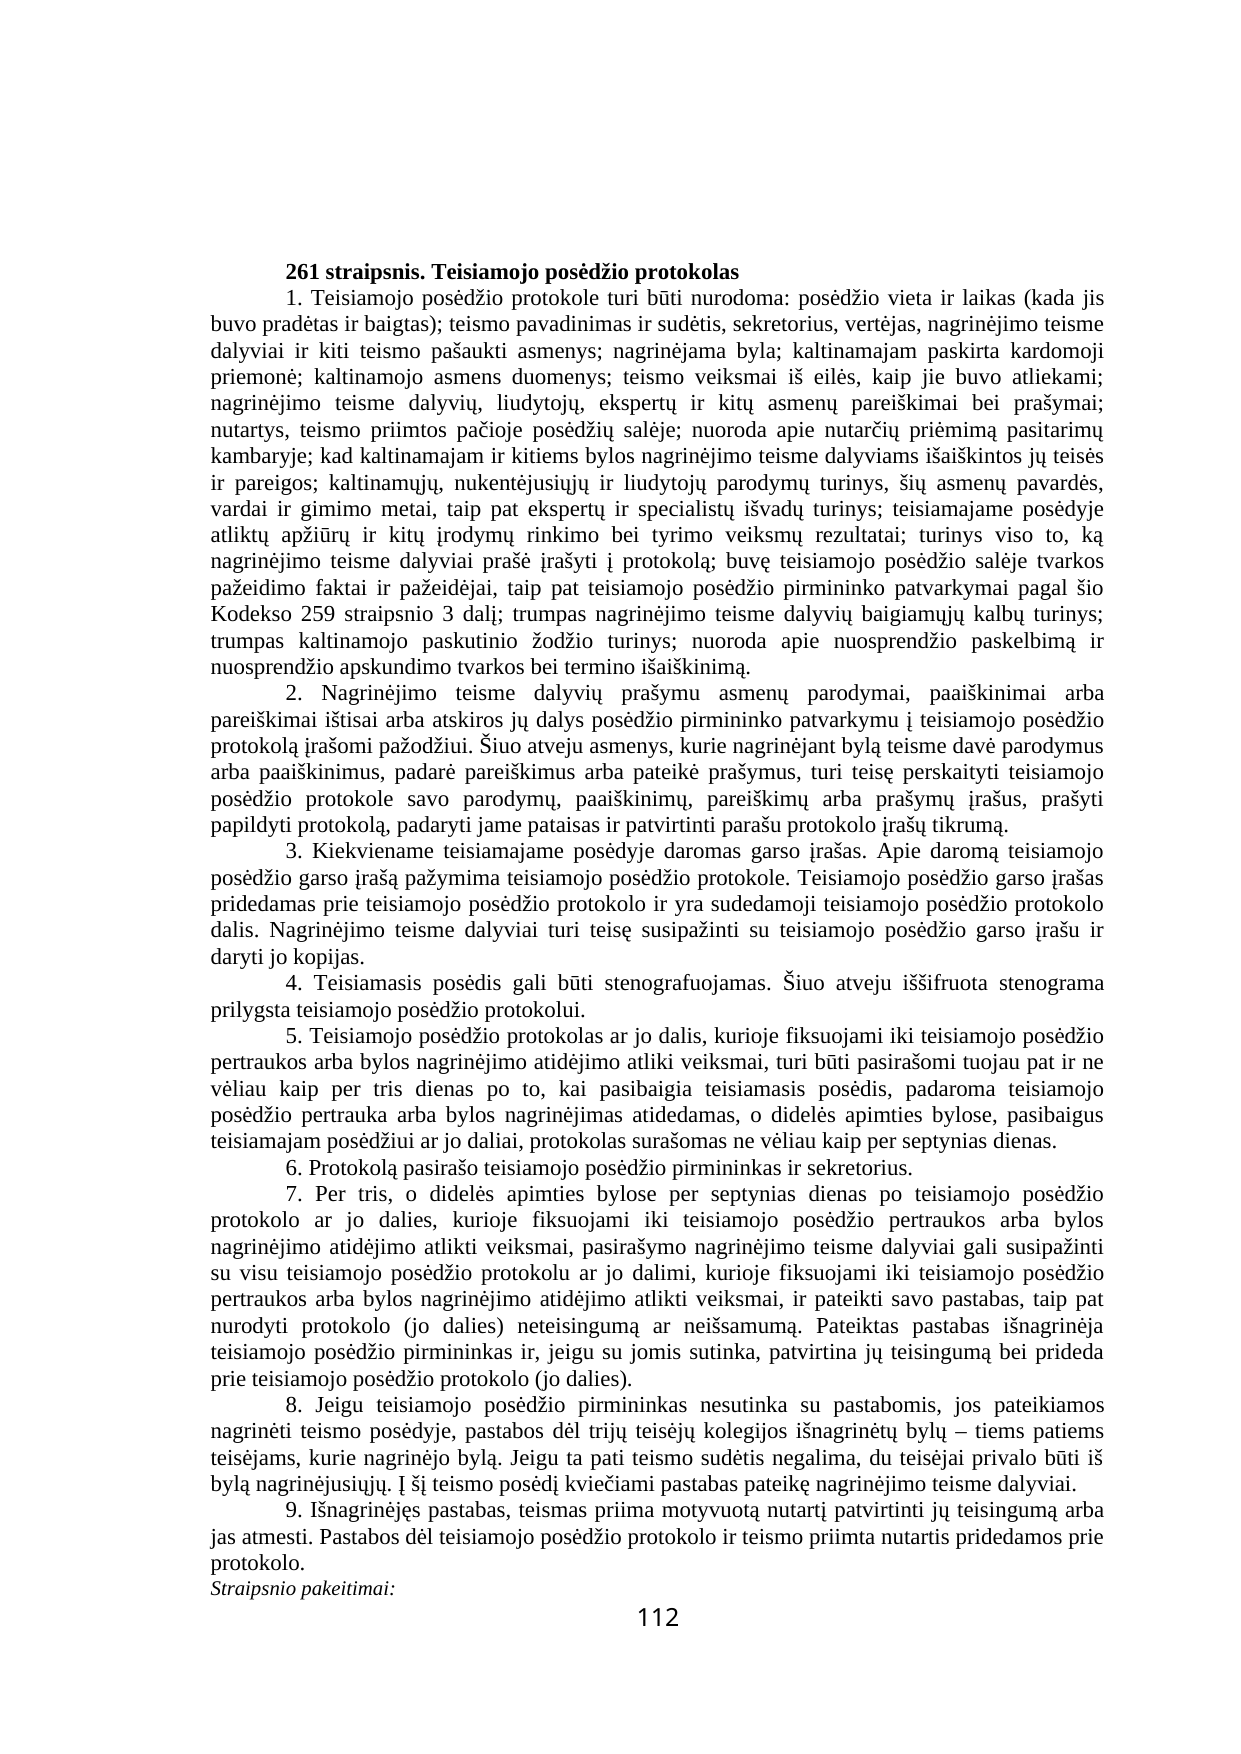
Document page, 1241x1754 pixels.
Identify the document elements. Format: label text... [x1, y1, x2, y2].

text 5. Teisiamojo posėdžio protokolas ar jo dalis, kurioje fiksuojami iki teisiamojo posėdžio pertraukos arba bylos nagrinėjimo atidėjimo atliki veiksmai, turi būti pasirašomi tuojau pat ir ne vėliau kaip per tris dienas po to, kai pasibaigia teisiamasis posėdis, padaroma teisiamojo posėdžio pertrauka arba bylos nagrinėjimas atidedamas, o didelės apimties bylose, pasibaigus teisiamajam posėdžiui ar jo daliai, protokolas surašomas ne vėliau kaip per septynias dienas. [210, 1022, 1105, 1154]
text 2. Nagrinėjimo teisme dalyvių prašymu asmenų parodymai, paaiškinimai arba pareiškimai ištisai arba atskiros jų dalys posėdžio pirmininko patvarkymu į teisiamojo posėdžio protokolą įrašomi pažodžiui. Šiuo atveju asmenys, kurie nagrinėjant bylą teisme davė parodymus arba paaiškinimus, padarė pareiškimus arba pateikė prašymus, turi teisę perskaityti teisiamojo posėdžio protokole savo parodymų, paaiškinimų, pareiškimų arba prašymų įrašus, prašyti papildyti protokolą, padaryti jame pataisas ir patvirtinti parašu protokolo įrašų tikrumą. [210, 679, 1105, 837]
text 8. Jeigu teisiamojo posėdžio pirmininkas nesutinka su pastabomis, jos pateikiamos nagrinėti teismo posėdyje, pastabos dėl trijų teisėjų kolegijos išnagrinėtų bylų – tiems patiems teisėjams, kurie nagrinėjo bylą. Jeigu ta pati teismo sudėtis negalima, du teisėjai privalo būti iš bylą nagrinėjusiųjų. Į šį teismo posėdį kviečiami pastabas pateikę nagrinėjimo teisme dalyviai. [210, 1391, 1105, 1496]
text 7. Per tris, o didelės apimties bylose per septynias dienas po teisiamojo posėdžio protokolo ar jo dalies, kurioje fiksuojami iki teisiamojo posėdžio pertraukos arba bylos nagrinėjimo atidėjimo atlikti veiksmai, pasirašymo nagrinėjimo teisme dalyviai gali susipažinti su visu teisiamojo posėdžio protokolu ar jo dalimi, kurioje fiksuojami iki teisiamojo posėdžio pertraukos arba bylos nagrinėjimo atidėjimo atlikti veiksmai, ir pateikti savo pastabas, taip pat nurodyti protokolo (jo dalies) neteisingumą ar neišsamumą. Pateiktas pastabas išnagrinėja teisiamojo posėdžio pirmininkas ir, jeigu su jomis sutinka, patvirtina jų teisingumą bei prideda prie teisiamojo posėdžio protokolo (jo dalies). [210, 1180, 1105, 1391]
text 9. Išnagrinėjęs pastabas, teismas priima motyvuotą nutartį patvirtinti jų teisingumą arba jas atmesti. Pastabos dėl teisiamojo posėdžio protokolo ir teismo priimta nutartis pridedamos prie protokolo. [210, 1496, 1105, 1575]
text 261 straipsnis. Teisiamojo posėdžio protokolas [210, 258, 1105, 284]
text 4. Teisiamasis posėdis gali būti stenografuojamas. Šiuo atveju iššifruota stenograma prilygsta teisiamojo posėdžio protokolui. [210, 969, 1105, 1022]
text 3. Kiekviename teisiamajame posėdyje daromas garso įrašas. Apie daromą teisiamojo posėdžio garso įrašą pažymima teisiamojo posėdžio protokole. Teisiamojo posėdžio garso įrašas pridedamas prie teisiamojo posėdžio protokolo ir yra sudedamoji teisiamojo posėdžio protokolo dalis. Nagrinėjimo teisme dalyviai turi teisę susipažinti su teisiamojo posėdžio garso įrašu ir daryti jo kopijas. [210, 837, 1105, 969]
text 1. Teisiamojo posėdžio protokole turi būti nurodoma: posėdžio vieta ir laikas (kada jis buvo pradėtas ir baigtas); teismo pavadinimas ir sudėtis, sekretorius, vertėjas, nagrinėjimo teisme dalyviai ir kiti teismo pašaukti asmenys; nagrinėjama byla; kaltinamajam paskirta kardomoji priemonė; kaltinamojo asmens duomenys; teismo veiksmai iš eilės, kaip jie buvo atliekami; nagrinėjimo teisme dalyvių, liudytojų, ekspertų ir kitų asmenų pareiškimai bei prašymai; nutartys, teismo priimtos pačioje posėdžių salėje; nuoroda apie nutarčių priėmimą pasitarimų kambaryje; kad kaltinamajam ir kitiems bylos nagrinėjimo teisme dalyviams išaiškintos jų teisės ir pareigos; kaltinamųjų, nukentėjusiųjų ir liudytojų parodymų turinys, šių asmenų pavardės, vardai ir gimimo metai, taip pat ekspertų ir specialistų išvadų turinys; teisiamajame posėdyje atliktų apžiūrų ir kitų įrodymų rinkimo bei tyrimo veiksmų rezultatai; turinys viso to, ką nagrinėjimo teisme dalyviai prašė įrašyti į protokolą; buvę teisiamojo posėdžio salėje tvarkos pažeidimo faktai ir pažeidėjai, taip pat teisiamojo posėdžio pirmininko patvarkymai pagal šio Kodekso 259 straipsnio 3 dalį; trumpas nagrinėjimo teisme dalyvių baigiamųjų kalbų turinys; trumpas kaltinamojo paskutinio žodžio turinys; nuoroda apie nuosprendžio paskelbimą ir nuosprendžio apskundimo tvarkos bei termino išaiškinimą. [210, 284, 1105, 679]
text Straipsnio pakeitimai: [210, 1575, 1105, 1599]
text 6. Protokolą pasirašo teisiamojo posėdžio pirmininkas ir sekretorius. [210, 1154, 1105, 1180]
